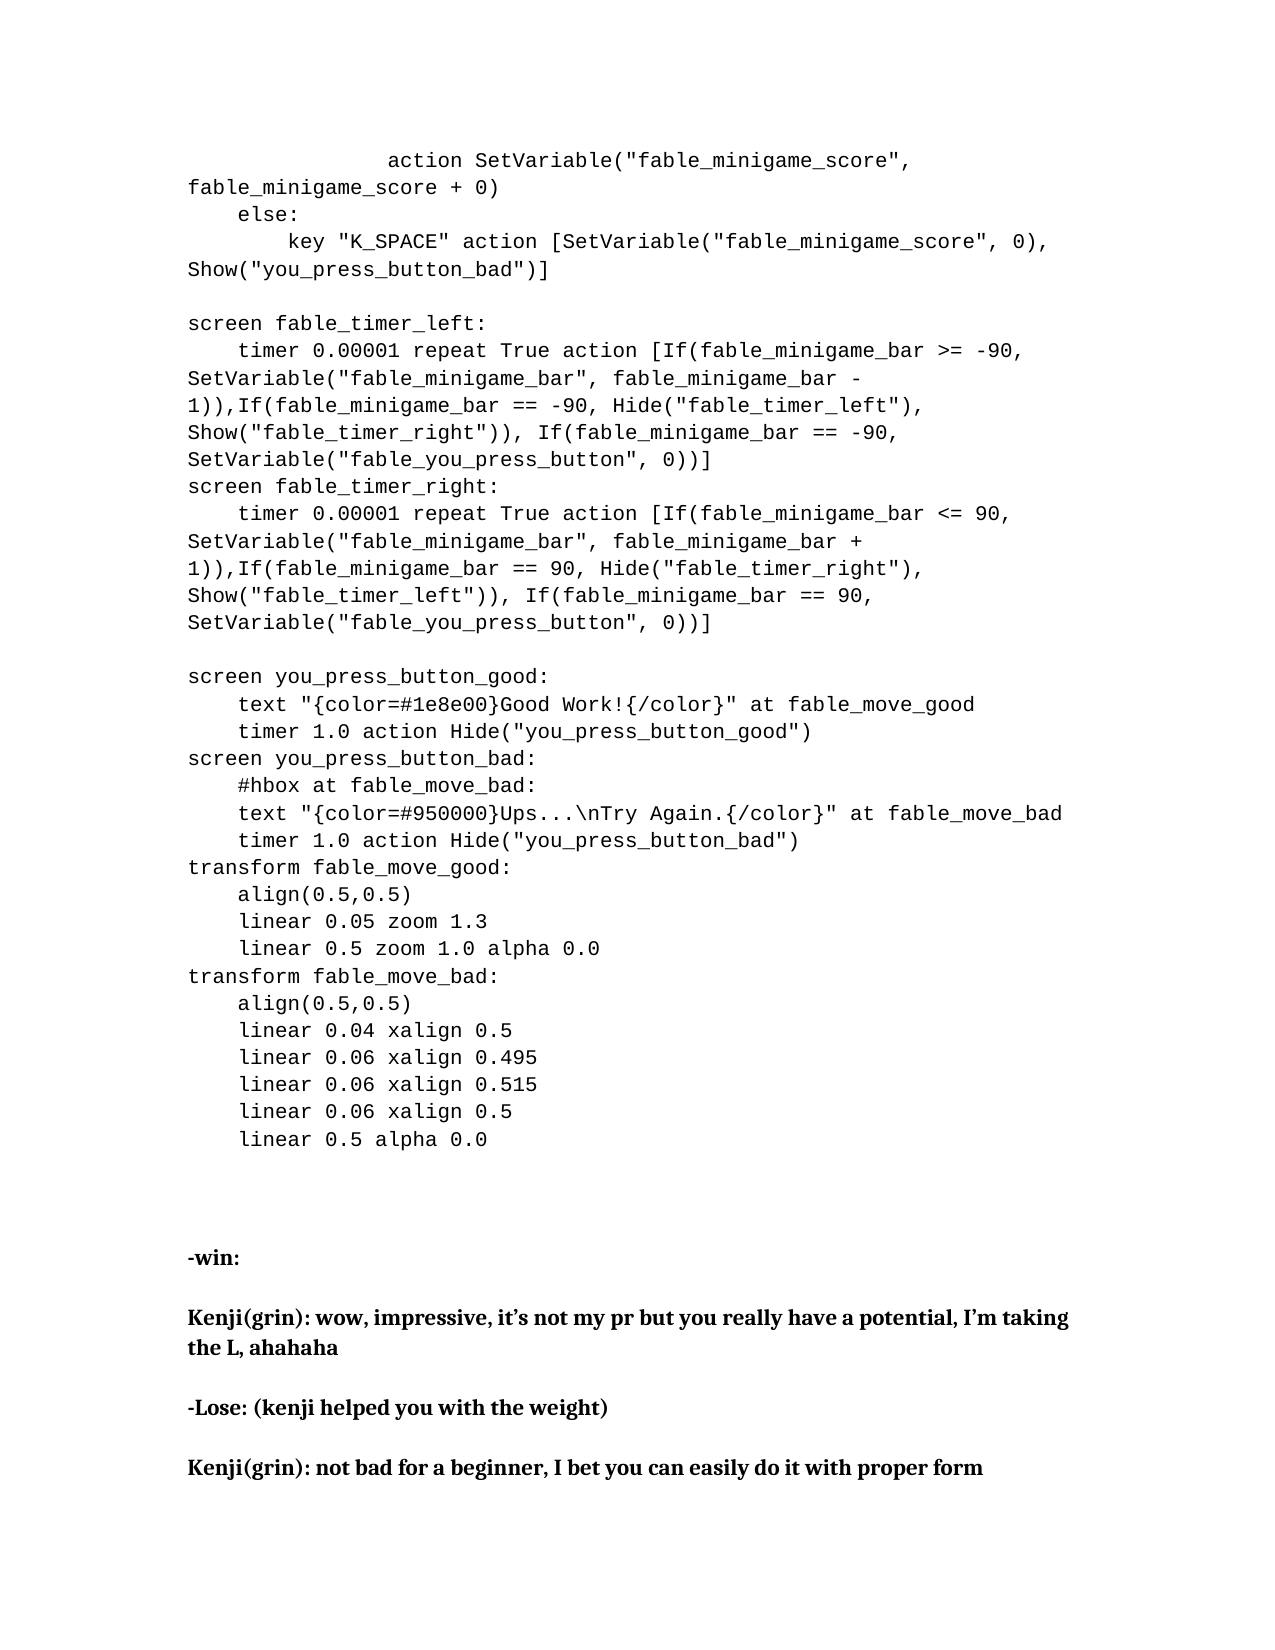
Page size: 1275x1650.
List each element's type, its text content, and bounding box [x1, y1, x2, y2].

text screen fable_timer_right: [187, 476, 1087, 500]
text Kenji(grin): not bad for a beginner, I bet you can easily do it with proper form [187, 1454, 1087, 1481]
text transform fable_move_bad: [187, 966, 1087, 989]
text timer 1.0 action Hide("you_press_button_good") [187, 721, 1087, 744]
text -win: [187, 1245, 1087, 1271]
text text "{color=#950000}Ups...\nTry Again.{/color}" at fable_move_bad [187, 802, 1087, 826]
text align(0.5,0.5) [187, 993, 1087, 1016]
text linear 0.06 xalign 0.5 [187, 1102, 1087, 1125]
text transform fable_move_good: [187, 857, 1087, 881]
text linear 0.04 xalign 0.5 [187, 1020, 1087, 1044]
text #hbox at fable_move_bad: [187, 775, 1087, 799]
text timer 0.00001 repeat True action [If(fable_minigame_bar <= 90, SetVariable("fable_minigame_bar", fable_minigame_bar + 1)),If(fable_minigame_bar == 90, Hide("fable_timer_right"), Show("fable_timer_left")), If(fable_minigame_bar == 90, SetVariable("fable_you_press_button", 0))] [187, 503, 1087, 636]
text Kenji(grin): wow, impressive, it’s not my pr but you really have a potential, I’m taking the L, ahahaha [187, 1305, 1087, 1361]
text linear 0.05 zoom 1.3 [187, 911, 1087, 935]
text linear 0.5 alpha 0.0 [187, 1129, 1087, 1152]
text action SetVariable("fable_minigame_score", fable_minigame_score + 0) [187, 150, 1087, 201]
text -Lose: (kenji helped you with the weight) [187, 1395, 1087, 1421]
text screen you_press_button_bad: [187, 748, 1087, 772]
text text "{color=#1e8e00}Good Work!{/color}" at fable_move_good [187, 694, 1087, 717]
text linear 0.5 zoom 1.0 alpha 0.0 [187, 938, 1087, 962]
text else: [187, 204, 1087, 228]
text screen fable_timer_left: [187, 313, 1087, 337]
text timer 0.00001 repeat True action [If(fable_minigame_bar >= -90, SetVariable("fable_minigame_bar", fable_minigame_bar - 1)),If(fable_minigame_bar == -90, Hide("fable_timer_left"), Show("fable_timer_right")), If(fable_minigame_bar == -90, SetVariable("fable_you_press_button", 0))] [187, 340, 1087, 473]
text timer 1.0 action Hide("you_press_button_bad") [187, 830, 1087, 853]
text linear 0.06 xalign 0.495 [187, 1047, 1087, 1071]
text align(0.5,0.5) [187, 884, 1087, 908]
text screen you_press_button_good: [187, 667, 1087, 690]
text key "K_SPACE" action [SetVariable("fable_minigame_score", 0), Show("you_press_button_bad")] [187, 232, 1087, 282]
text linear 0.06 xalign 0.515 [187, 1074, 1087, 1098]
